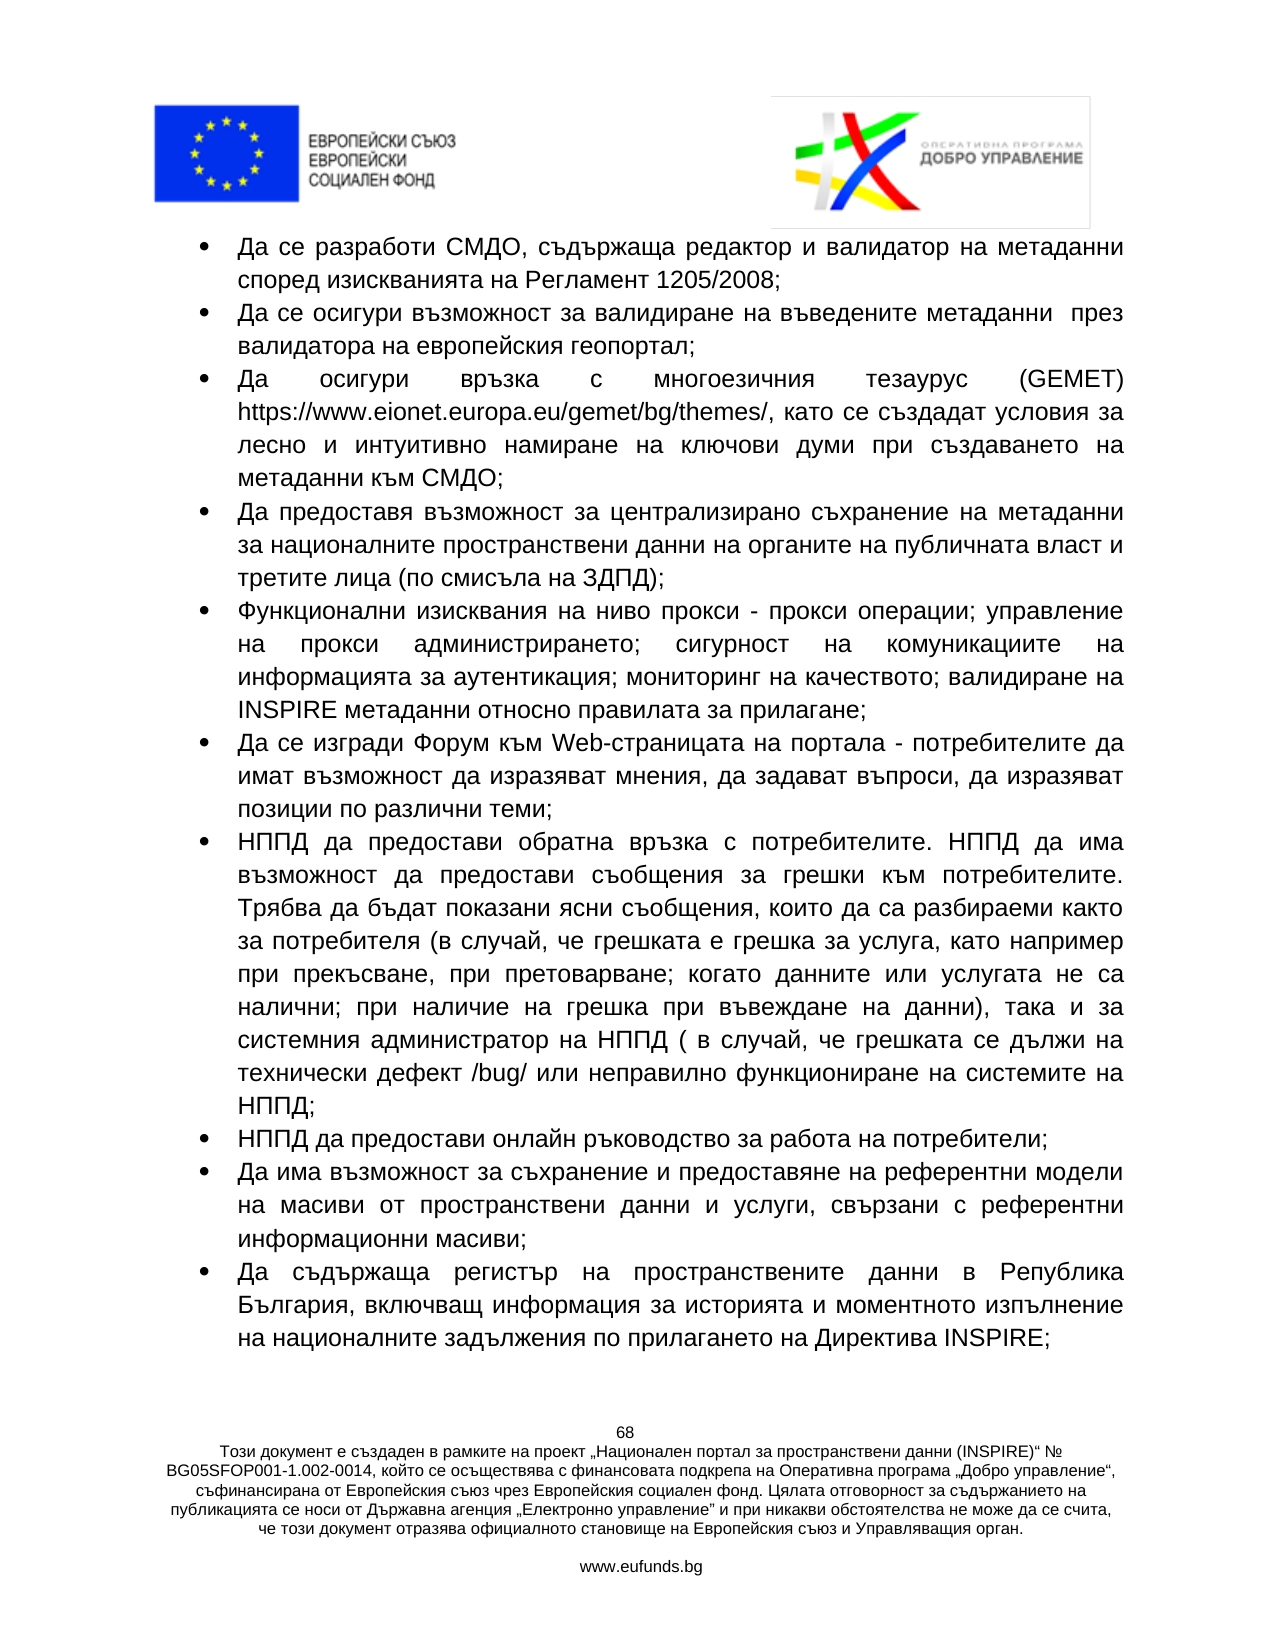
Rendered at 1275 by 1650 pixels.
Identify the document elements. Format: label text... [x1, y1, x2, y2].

list Да предоставя възможност за централизирано съхранение на метаданни за националните пространствени данни на органите на публичната власт и третите лица (по смисъла на ЗДПД); [200, 496, 1125, 591]
list Да се изгради Форум към Web-страницата на портала - потребителите да имат възможност да изразяват мнения, да задават въпроси, да изразяват позиции по различни теми; [200, 728, 1125, 823]
list Да се разработи СМДО, съдържаща редактор и валидатор на метаданни според изискванията на Регламент 1205/2008; [200, 232, 1125, 294]
list НППД да предостави обратна връзка с потребителите. НППД да има възможност да предостави съобщения за грешки към потребителите. Трябва да бъдат показани ясни съобщения, които да са разбираеми както за потребителя (в случай, че грешката е грешка за услуга, като например при прекъсване, при претоварване; когато данните или услугата не са налични; при наличие на грешка при въвеждане на данни), така и за системния администратор на НППД ( в случай, че грешката се дължи на технически дефект /bug/ или неправилно функциониране на системите на НППД; [200, 827, 1125, 1120]
list НППД да предостави онлайн ръководство за работа на потребители; [200, 1124, 1125, 1153]
list Да има възможност за съхранение и предоставяне на референтни модели на масиви от пространствени данни и услуги, свързани с референтни информационни масиви; [200, 1157, 1125, 1252]
list Да съдържаща регистър на пространствените данни в Република България, включващ информация за историята и моментното изпълнение на националните задължения по прилагането на Директива INSPIRE; [200, 1257, 1125, 1351]
list Функционални изисквания на ниво прокси - прокси операции; управление на прокси администрирането; сигурност на комуникациите на информацията за аутентикация; мониторинг на качеството; валидиране на INSPIRE метаданни относно правилата за прилагане; [200, 596, 1125, 723]
list Да осигури връзка с многоезичния тезаурус (GEMET) https://www.eionet.europa.eu/gemet/bg/themes/, като се създадат условия за лесно и интуитивно намиране на ключови думи при създаването на метаданни към СМДО; [200, 364, 1125, 492]
list Да се осигури възможност за валидиране на въведените метаданни през валидатора на европейския геопортал; [200, 298, 1125, 360]
